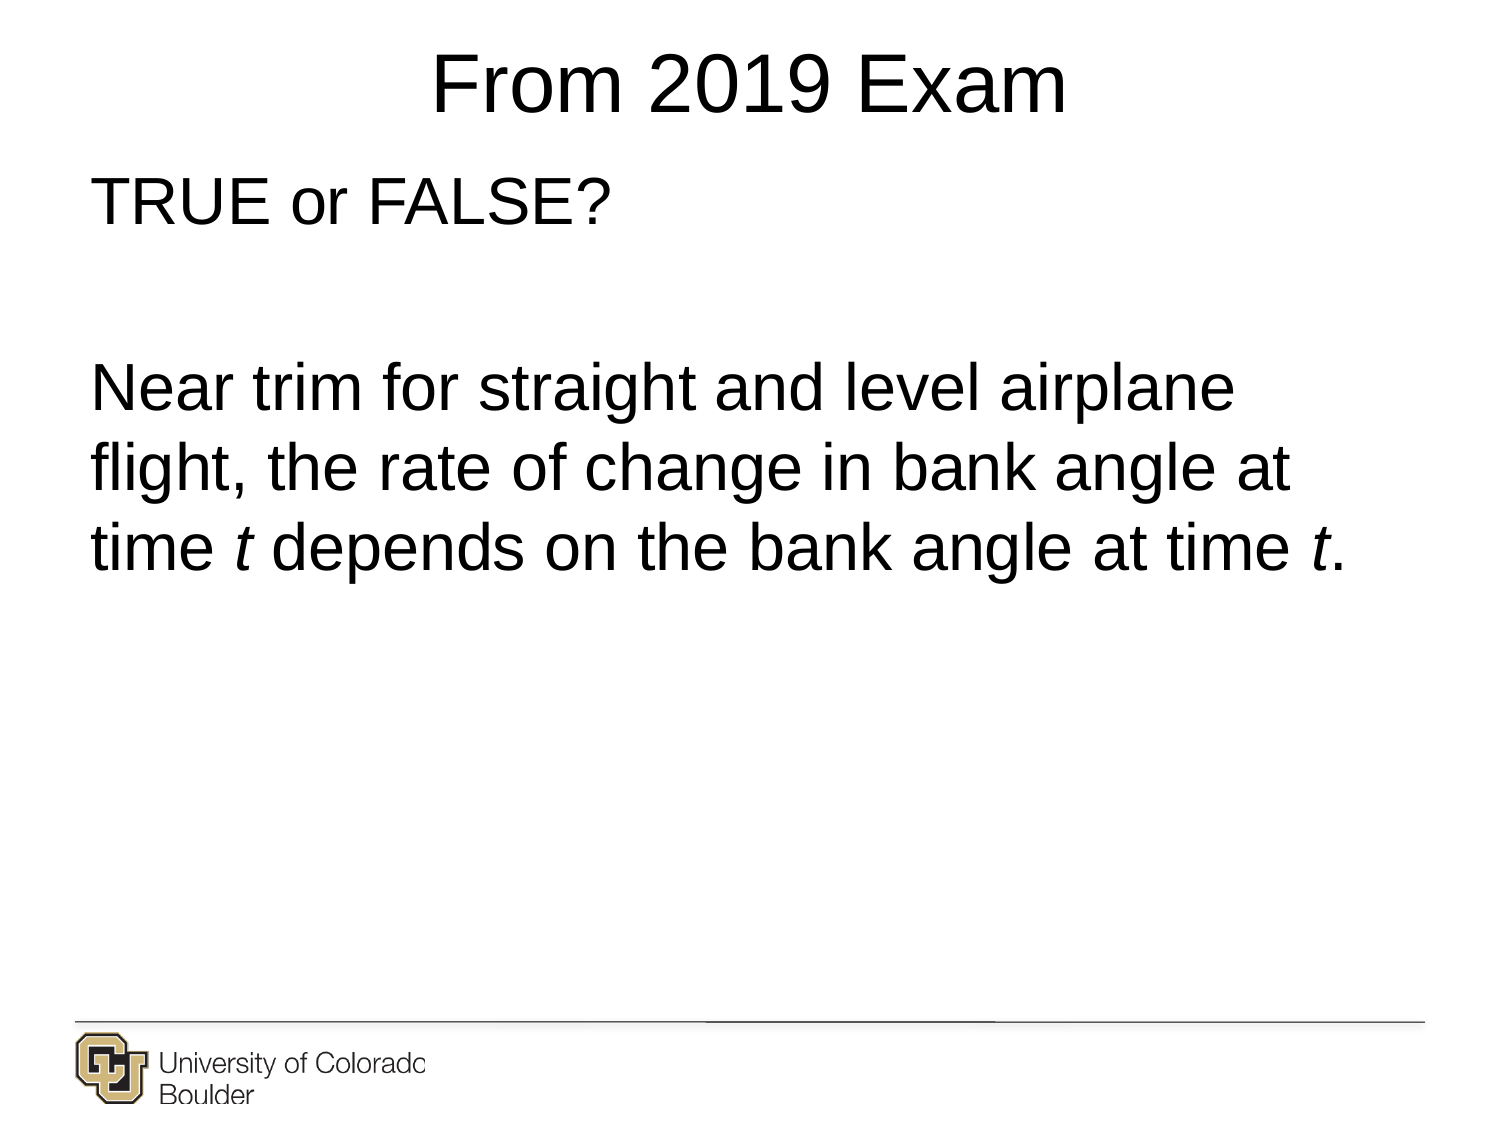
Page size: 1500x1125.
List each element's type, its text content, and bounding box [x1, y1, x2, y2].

title From 2019 Exam [75, 18, 1425, 140]
list TRUE or FALSE? Near trim for straight and level airplane flight, the rate of change in bank angle at time t depends on the bank angle at time t. [75, 149, 1425, 1005]
